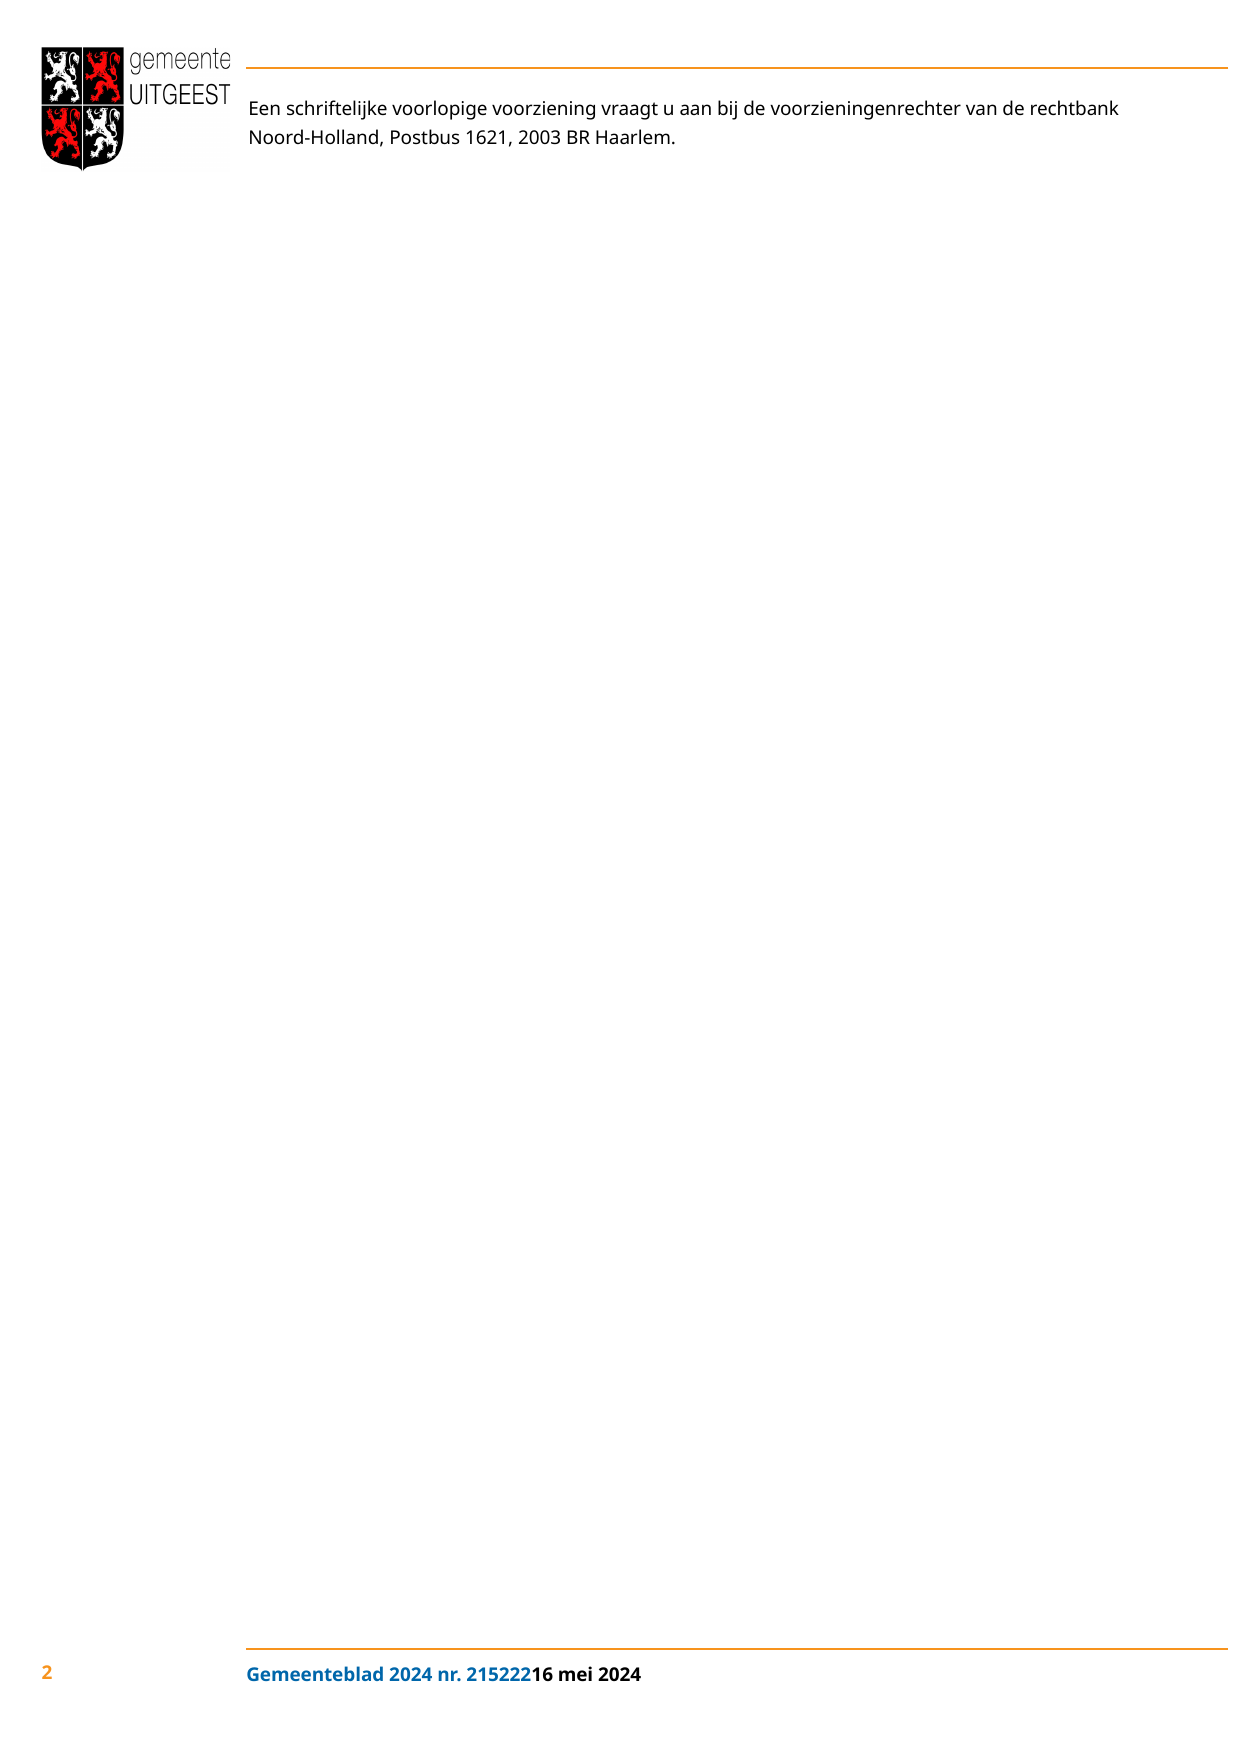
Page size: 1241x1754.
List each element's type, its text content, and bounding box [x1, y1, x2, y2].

text Een schriftelijke voorlopige voorziening vraagt u aan bij de voorzieningenrechter van de rechtbank Noord-Holland, Postbus 1621, 2003 BR Haarlem. [248, 95, 1152, 150]
picture [41, 47, 231, 172]
